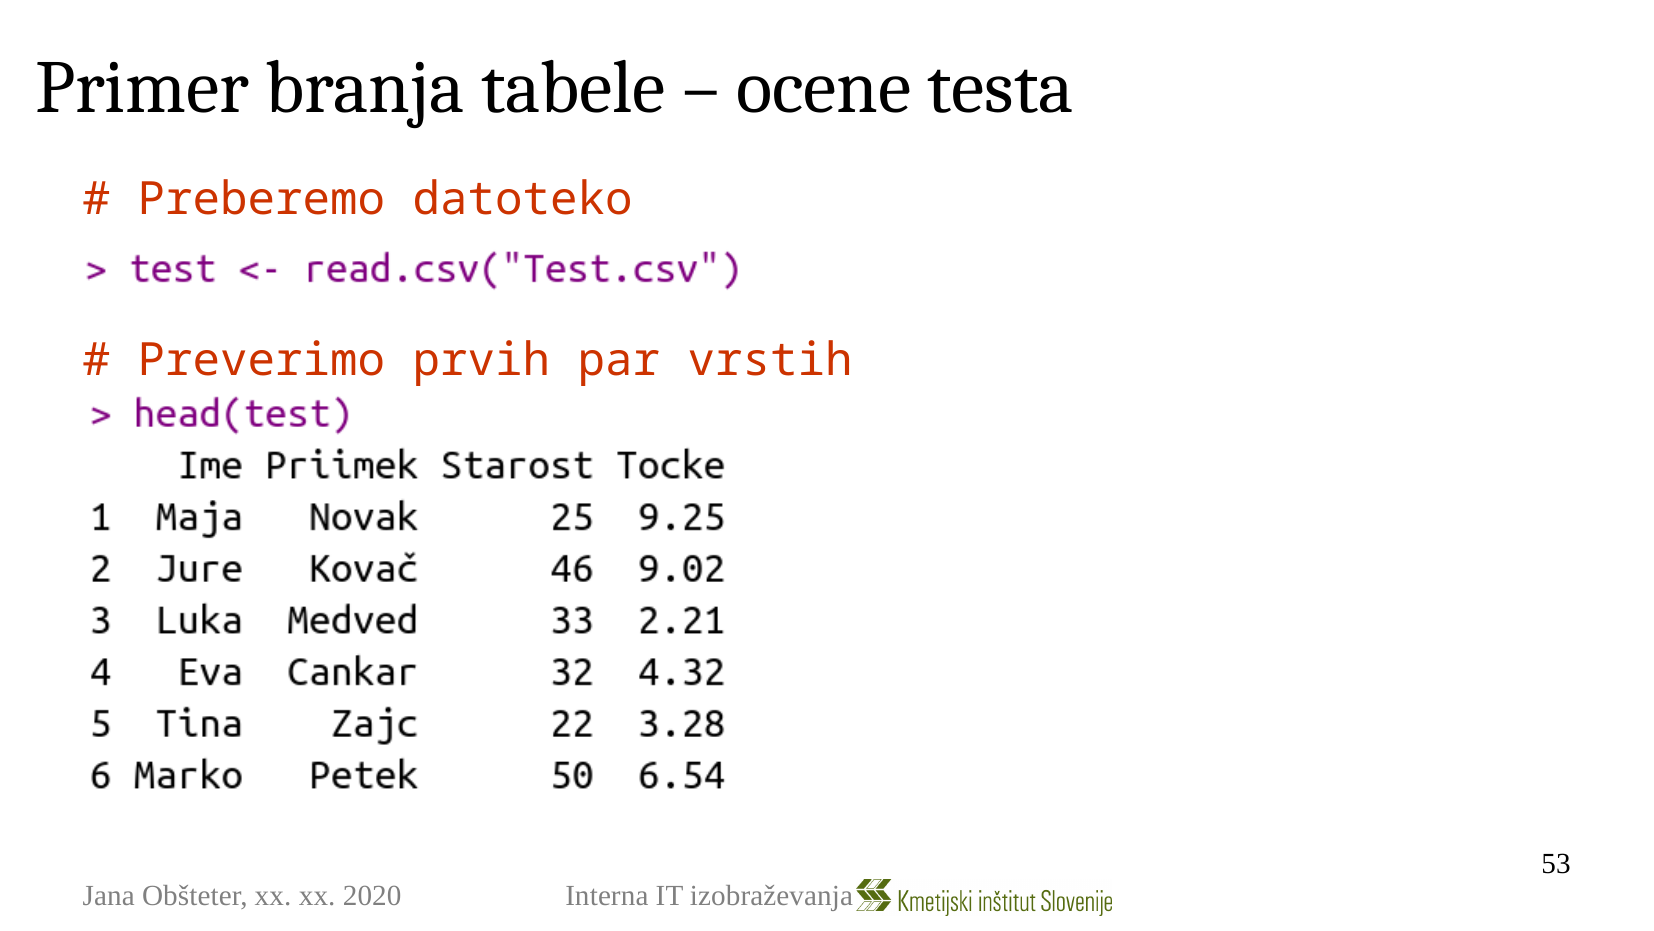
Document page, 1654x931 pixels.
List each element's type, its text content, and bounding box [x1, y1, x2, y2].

picture [79, 241, 755, 306]
list # Preberemo datoteko # Preverimo prvih par vrstih [82, 165, 1642, 827]
picture [856, 879, 1112, 916]
picture [79, 391, 743, 809]
title Primer branja tabele – ocene testa [35, 21, 1524, 154]
